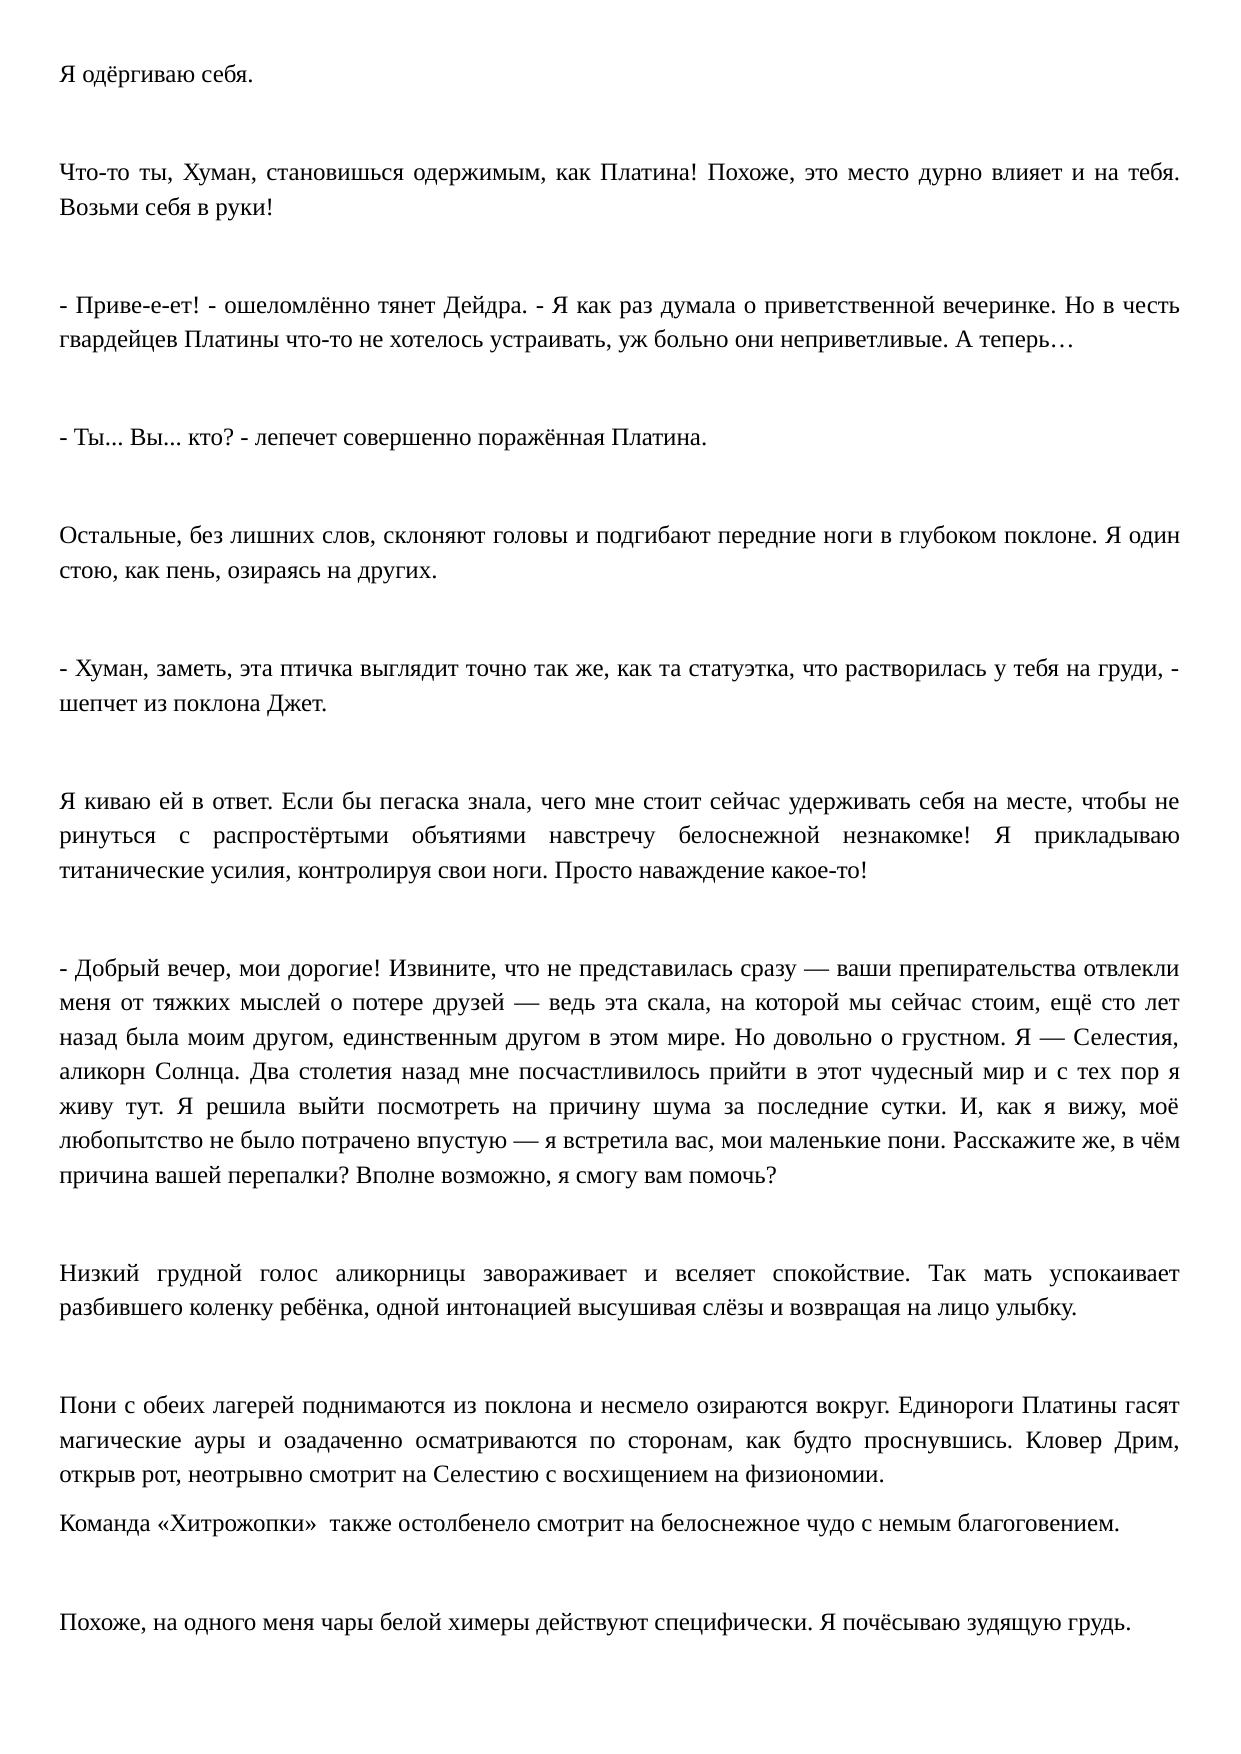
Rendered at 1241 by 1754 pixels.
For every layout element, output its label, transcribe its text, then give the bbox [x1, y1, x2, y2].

text Похоже, на одного меня чары белой химеры действуют специфически. Я почёсываю зудящую грудь. [59, 1607, 1181, 1635]
text Остальные, без лишних слов, склоняют головы и подгибают передние ноги в глубоком поклоне. Я один стою, как пень, озираясь на других. [59, 521, 1181, 584]
text - Хуман, заметь, эта птичка выглядит точно так же, как та статуэтка, что растворилась у тебя на груди, - шепчет из поклона Джет. [59, 653, 1181, 716]
text - Добрый вечер, мои дорогие! Извините, что не представилась сразу — ваши препирательства отвлекли меня от тяжких мыслей о потере друзей — ведь эта скала, на которой мы сейчас стоим, ещё сто лет назад была моим другом, единственным другом в этом мире. Но довольно о грустном. Я — Селестия, аликорн Солнца. Два столетия назад мне посчастливилось прийти в этот чудесный мир и с тех пор я живу тут. Я решила выйти посмотреть на причину шума за последние сутки. И, как я вижу, моё любопытство не было потрачено впустую — я встретила вас, мои маленькие пони. Расскажите же, в чём причина вашей перепалки? Вполне возможно, я смогу вам помочь? [59, 953, 1181, 1188]
text - Ты... Вы... кто? - лепечет совершенно поражённая Платина. [59, 422, 1181, 451]
text Команда «Хитрожопки» также остолбенело смотрит на белоснежное чудо с немым благоговением. [59, 1508, 1181, 1537]
text Я киваю ей в ответ. Если бы пегаска знала, чего мне стоит сейчас удерживать себя на месте, чтобы не ринуться с распростёртыми объятиями навстречу белоснежной незнакомке! Я прикладываю титанические усилия, контролируя свои ноги. Просто наваждение какое-то! [59, 786, 1181, 883]
text - Приве-е-ет! - ошеломлённо тянет Дейдра. - Я как раз думала о приветственной вечеринке. Но в честь гвардейцев Платины что-то не хотелось устраивать, уж больно они неприветливые. А теперь… [59, 290, 1181, 353]
text Низкий грудной голос аликорницы завораживает и вселяет спокойствие. Так мать успокаивает разбившего коленку ребёнка, одной интонацией высушивая слёзы и возвращая на лицо улыбку. [59, 1258, 1181, 1321]
text Пони с обеих лагерей поднимаются из поклона и несмело озираются вокруг. Единороги Платины гасят магические ауры и озадаченно осматриваются по сторонам, как будто проснувшись. Кловер Дрим, открыв рот, неотрывно смотрит на Селестию с восхищением на физиономии. [59, 1390, 1181, 1488]
text Я одёргиваю себя. [59, 59, 1181, 88]
text Что-то ты, Хуман, становишься одержимым, как Платина! Похоже, это место дурно влияет и на тебя. Возьми себя в руки! [59, 157, 1181, 220]
